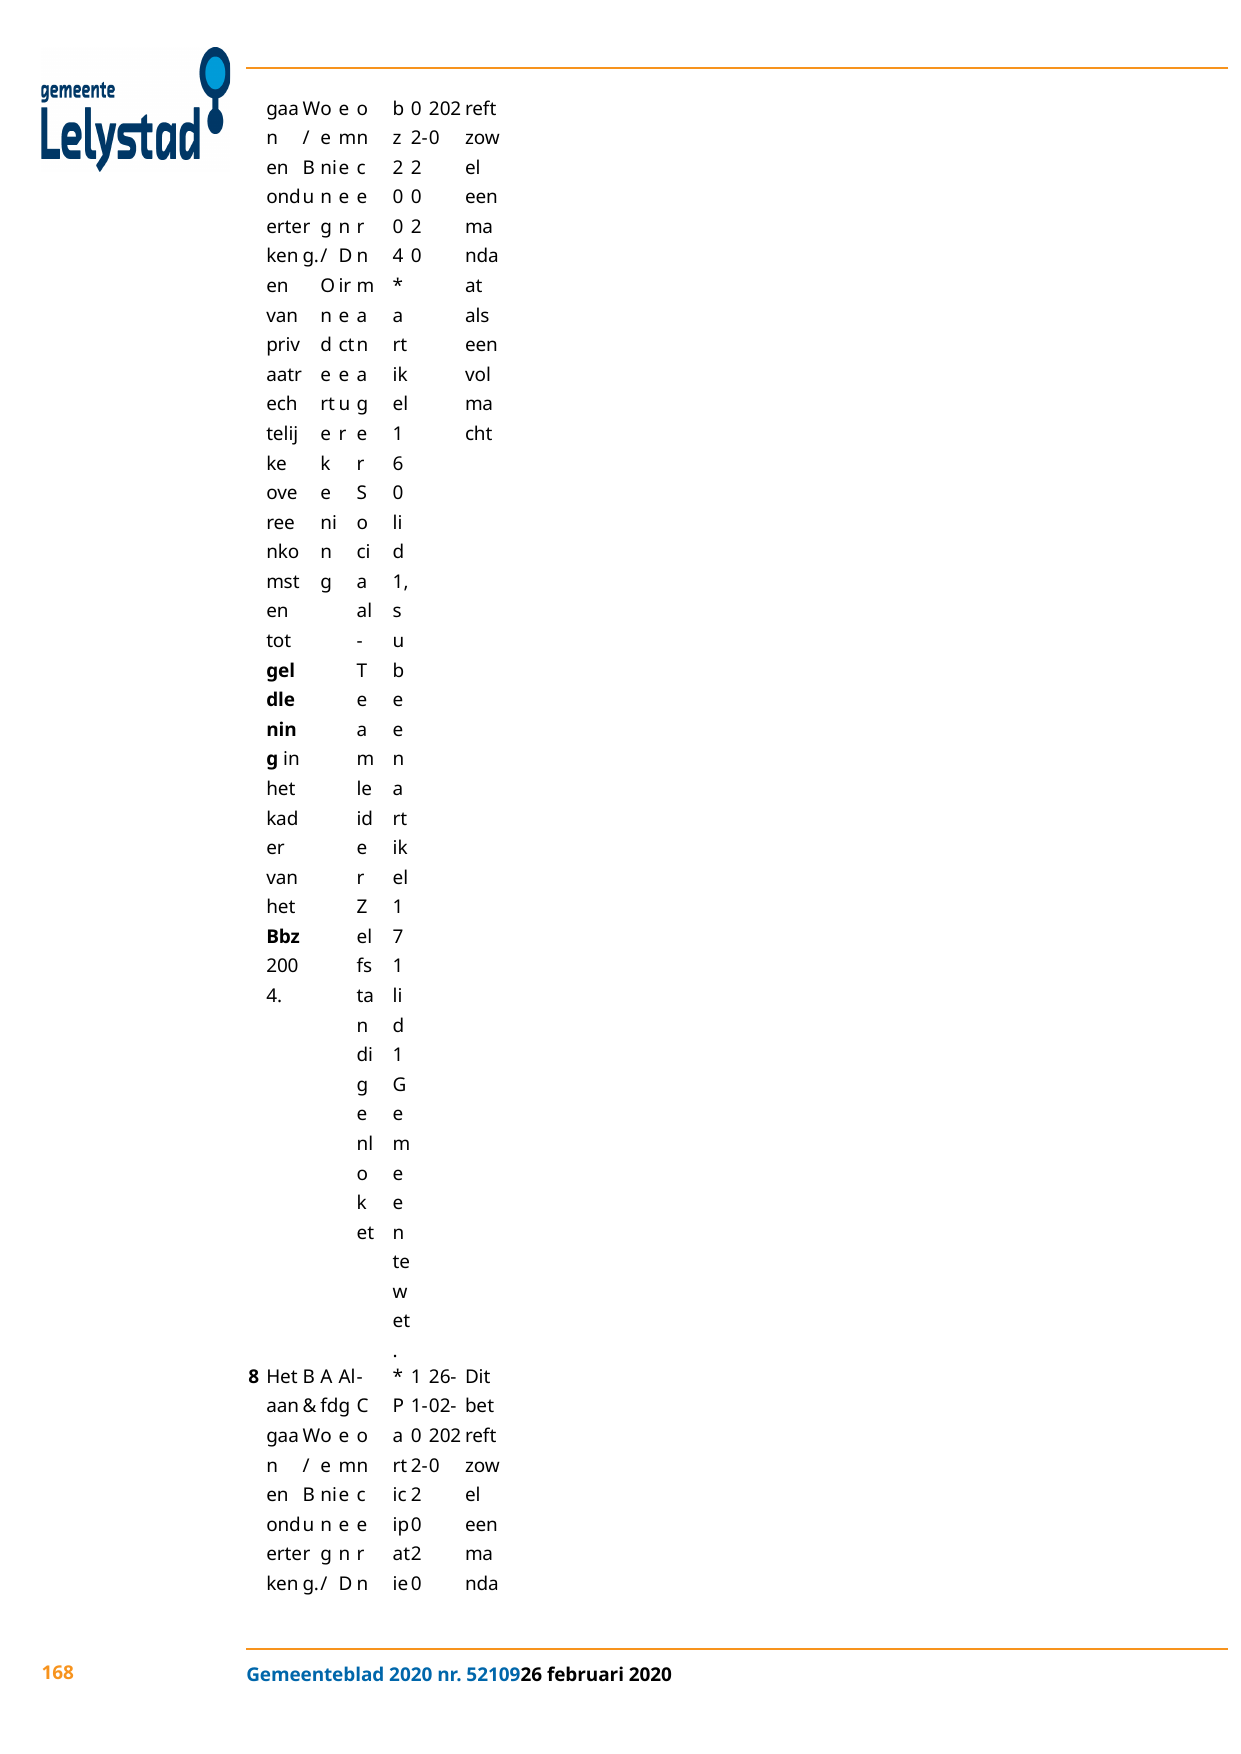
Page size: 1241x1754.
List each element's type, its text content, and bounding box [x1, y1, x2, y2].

table_cell W / Burg. [302, 95, 320, 1363]
table_cell [627, 95, 645, 1363]
table_cell 2020 [429, 95, 465, 1363]
table_cell 8 [248, 1363, 266, 1596]
table_cell Algemeen D [338, 1363, 356, 1596]
table_cell bz 2004 *artikel 160 lid 1, sub e en artikel 171 lid 1 Gemeentewet. [393, 95, 411, 1363]
table_cell Dit betreft zowel een manda [465, 1363, 501, 1596]
table_cell [609, 1363, 627, 1596]
table_cell [609, 95, 627, 1363]
table_cell [591, 95, 609, 1363]
table_cell gaan en ondertekenen van privaatrechtelijke overeenkomsten tot geldlening in het kader van het Bbz 2004. [266, 95, 302, 1363]
table_cell oening / Ondertekening [320, 95, 338, 1363]
table_cell [374, 1363, 392, 1596]
table_cell [573, 95, 591, 1363]
table_cell [501, 1363, 537, 1596]
table_cell Afdoening / [320, 1363, 338, 1596]
table_cell [627, 1363, 645, 1596]
table_cell [248, 95, 266, 1363]
table_cell [591, 1363, 609, 1596]
table_cell 11-02-2020 [411, 1363, 429, 1596]
table_cell [555, 95, 573, 1363]
table_cell - Concern [356, 1363, 374, 1596]
table_cell [537, 1363, 555, 1596]
table_cell 26-02-2020 [429, 1363, 465, 1596]
table_cell *Participatie [393, 1363, 411, 1596]
table_cell [573, 1363, 591, 1596]
table_cell B&W / Burg. [302, 1363, 320, 1596]
table_cell [537, 95, 555, 1363]
table_cell emeen Directeur [338, 95, 356, 1363]
picture [41, 47, 231, 172]
table_cell [645, 95, 663, 1363]
table_cell 02-2020 [411, 95, 429, 1363]
table_cell Het aangaan en onderteken [266, 1363, 302, 1596]
table_cell [645, 1363, 663, 1596]
table_cell [374, 95, 392, 1363]
table_cell oncernmanager Sociaal - Teamleider Zelfstandigenloket [356, 95, 374, 1363]
table_cell [664, 1363, 681, 1596]
table_cell [555, 1363, 573, 1596]
table_cell reft zowel een mandaat als een volmacht [465, 95, 501, 1363]
table_cell [501, 95, 537, 1363]
table_cell [664, 95, 681, 1363]
